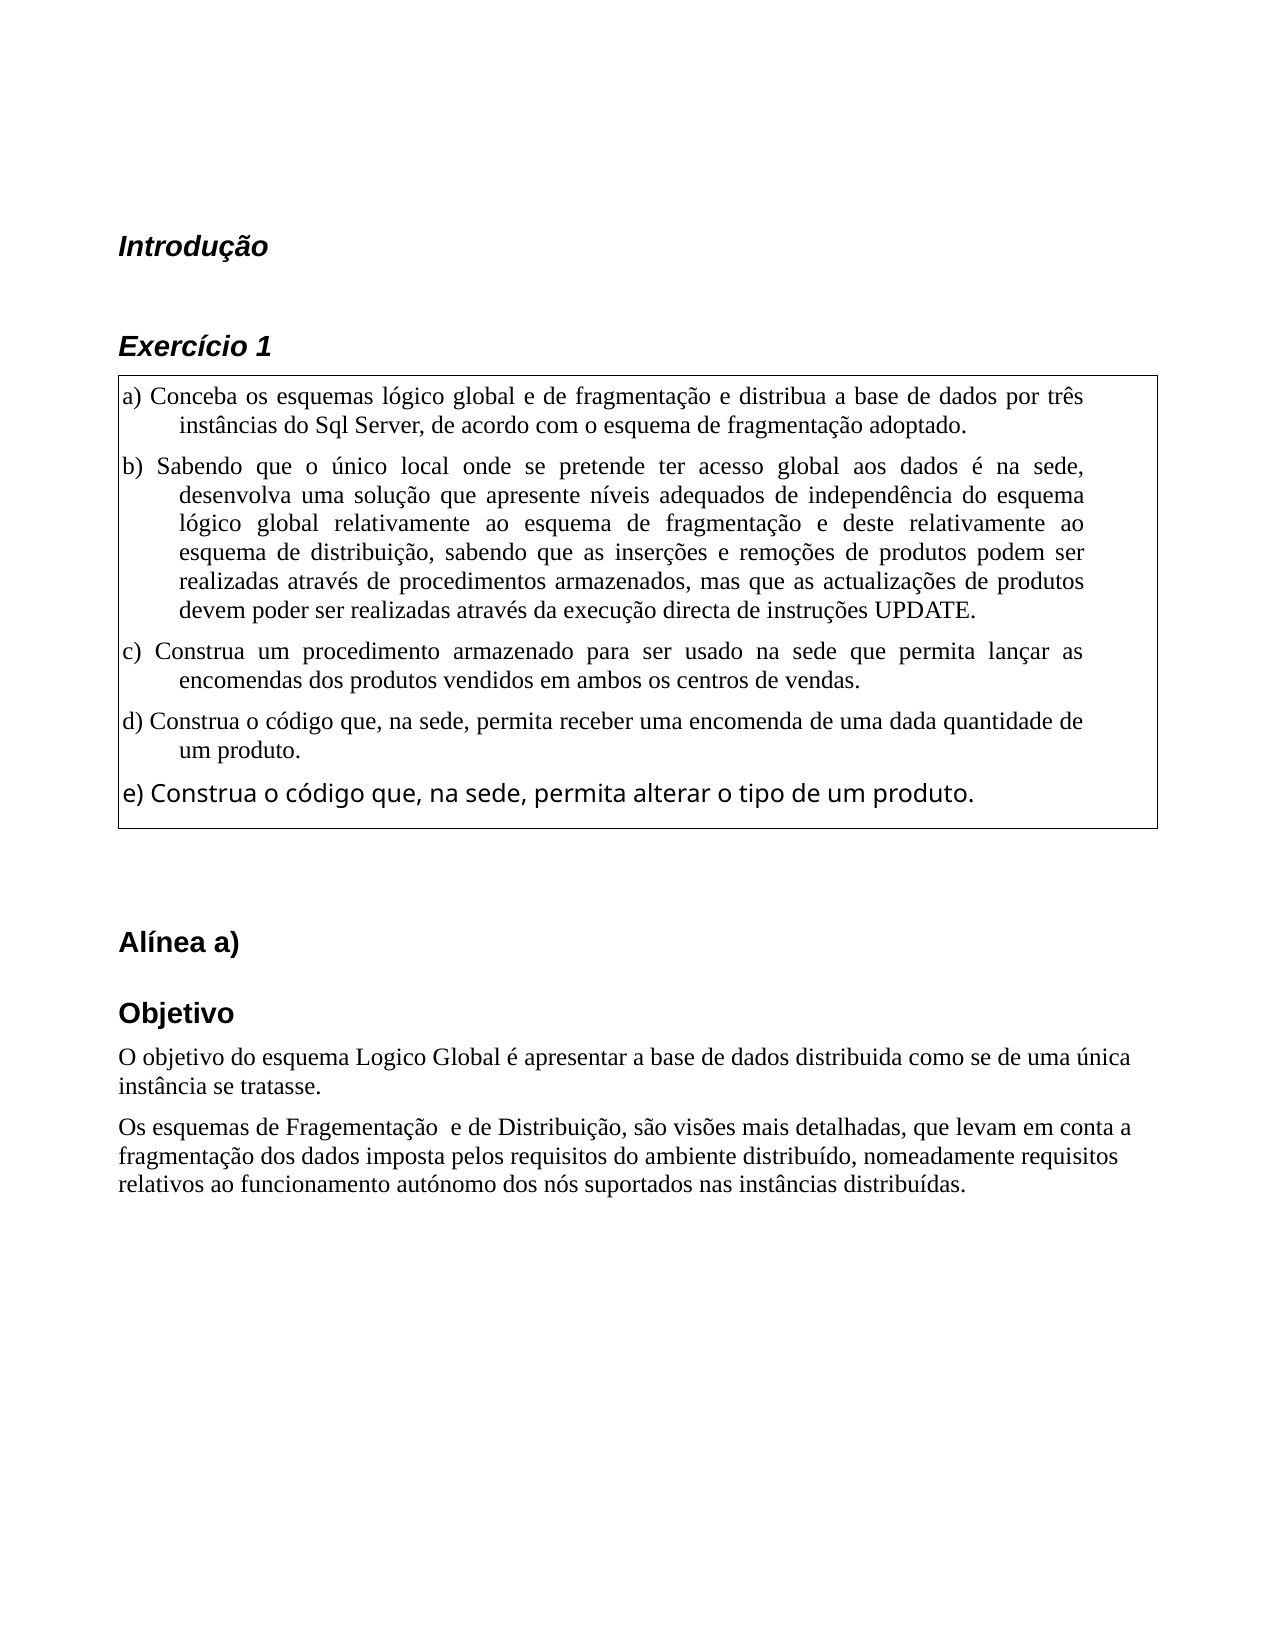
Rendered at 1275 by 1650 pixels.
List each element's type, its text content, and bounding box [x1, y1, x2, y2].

subtitle Introdução [118, 229, 1157, 263]
subtitle Objetivo [118, 996, 1157, 1029]
subtitle Exercício 1 [118, 329, 1157, 363]
table_header a) Conceba os esquemas lógico global e de fragmentação e distribua a base de dados por três instâncias do Sql Server, de acordo com o esquema de fragmentação adoptado. b) Sabendo que o único local onde se pretende ter acesso global aos dados é na sede, desenvolva uma solução que apresente níveis adequados de independência do esquema lógico global relativamente ao esquema de fragmentação e deste relativamente ao esquema de distribuição, sabendo que as inserções e remoções de produtos podem ser realizadas através de procedimentos armazenados, mas que as actualizações de produtos devem poder ser realizadas através da execução directa de instruções UPDATE. c) Construa um procedimento armazenado para ser usado na sede que permita lançar as encomendas dos produtos vendidos em ambos os centros de vendas. d) Construa o código que, na sede, permita receber uma encomenda de uma dada quantidade de um produto. e) Construa o código que, na sede, permita alterar o tipo de um produto. [119, 376, 1157, 828]
text O objetivo do esquema Logico Global é apresentar a base de dados distribuida como se de uma única instância se tratasse. [118, 1042, 1157, 1099]
text Os esquemas de Fragementação e de Distribuição, são visões mais detalhadas, que levam em conta a fragmentação dos dados imposta pelos requisitos do ambiente distribuído, nomeadamente requisitos relativos ao funcionamento autónomo dos nós suportados nas instâncias distribuídas. [118, 1112, 1157, 1198]
subtitle Alínea a) [118, 925, 1157, 958]
